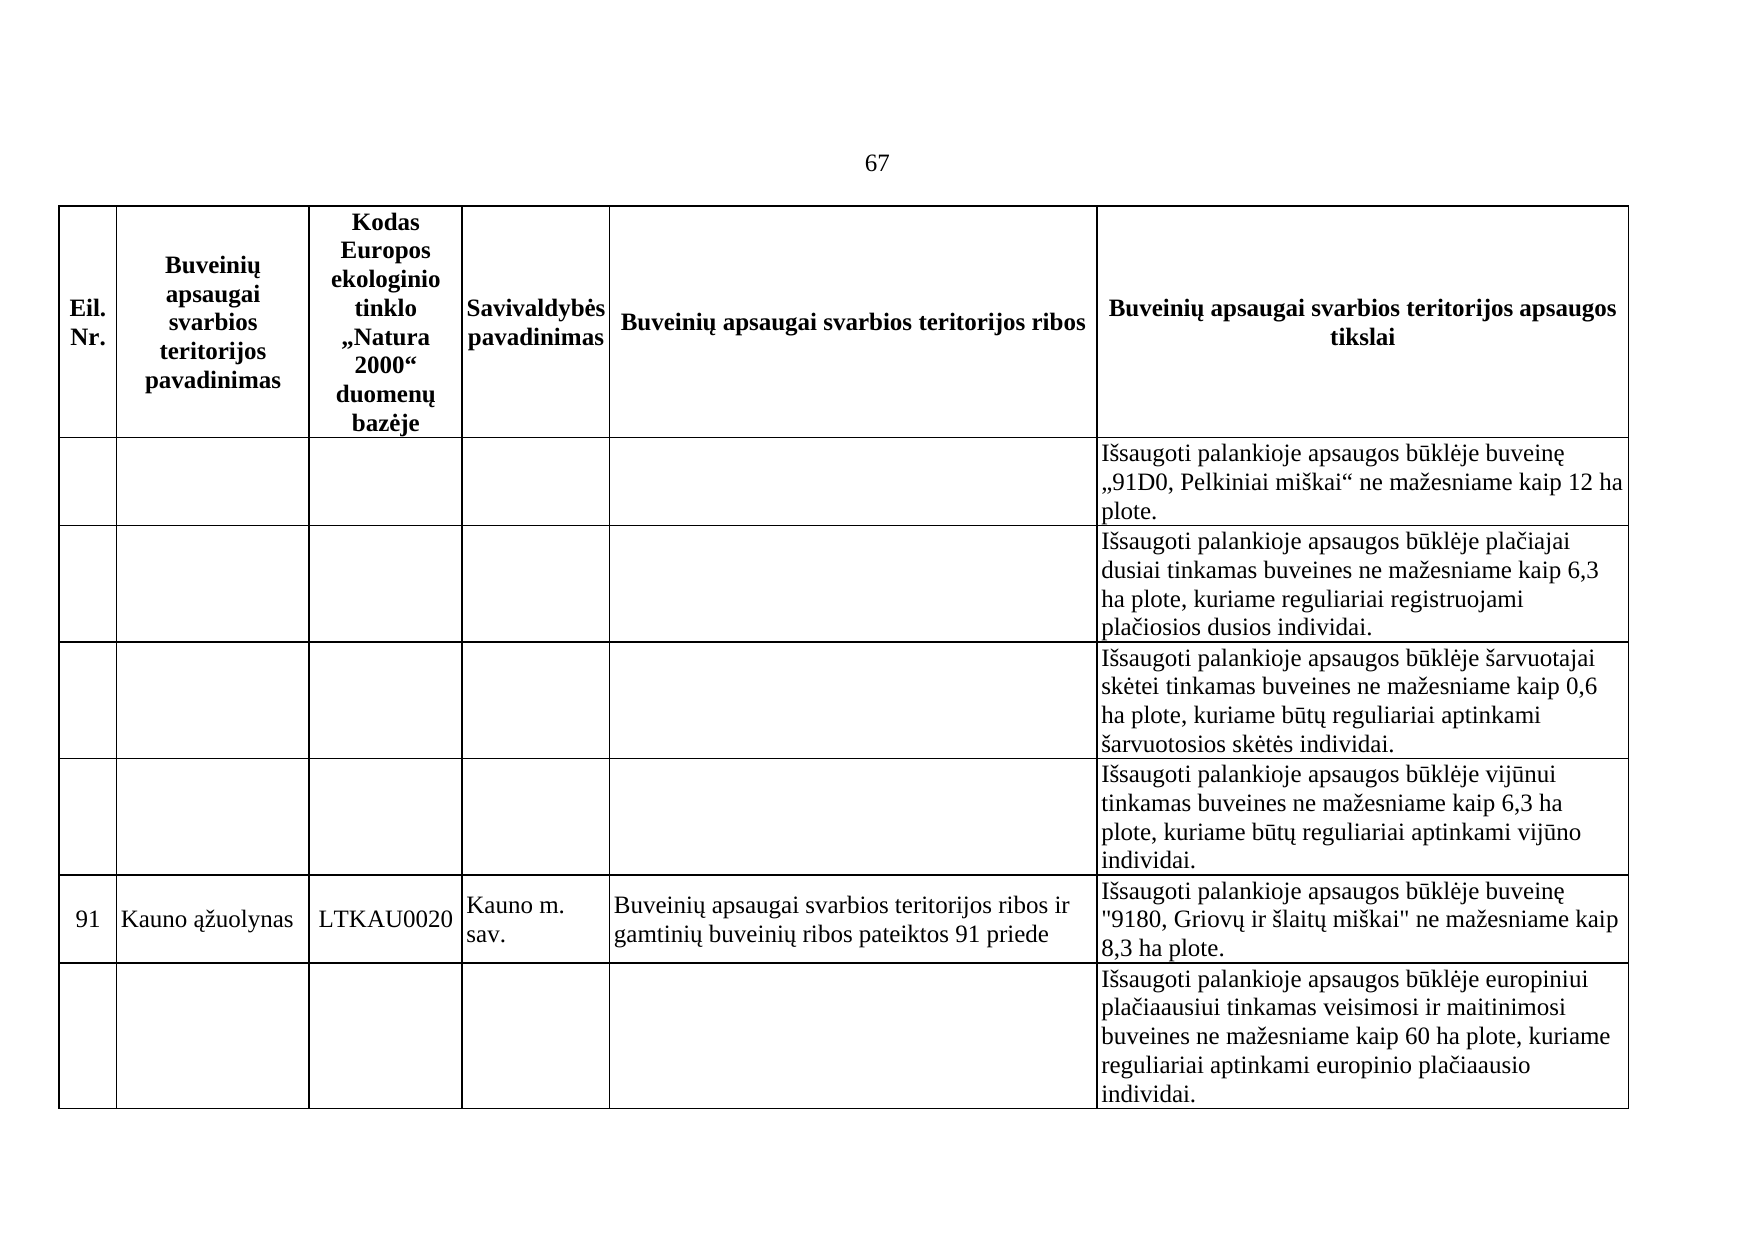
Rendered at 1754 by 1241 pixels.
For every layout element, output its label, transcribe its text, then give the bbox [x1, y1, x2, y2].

table_cell [610, 964, 1096, 1107]
table_cell Išsaugoti palankioje apsaugos būklėje buveinę "9180, Griovų ir šlaitų miškai" ne mažesniame kaip 8,3 ha plote. [1098, 876, 1628, 962]
table_cell [610, 526, 1096, 641]
table_cell [60, 643, 116, 758]
table_cell Išsaugoti palankioje apsaugos būklėje buveinę „91D0, Pelkiniai miškai“ ne mažesniame kaip 12 ha plote. [1098, 438, 1628, 524]
table_cell Išsaugoti palankioje apsaugos būklėje plačiajai dusiai tinkamas buveines ne mažesniame kaip 6,3 ha plote, kuriame reguliariai registruojami plačiosios dusios individai. [1098, 526, 1628, 641]
table_cell [610, 759, 1096, 874]
table_cell [117, 643, 308, 758]
table_cell Išsaugoti palankioje apsaugos būklėje šarvuotajai skėtei tinkamas buveines ne mažesniame kaip 0,6 ha plote, kuriame būtų reguliariai aptinkami šarvuotosios skėtės individai. [1098, 643, 1628, 758]
table_cell Išsaugoti palankioje apsaugos būklėje vijūnui tinkamas buveines ne mažesniame kaip 6,3 ha plote, kuriame būtų reguliariai aptinkami vijūno individai. [1098, 759, 1628, 874]
table_cell [310, 964, 461, 1107]
table_cell [117, 964, 308, 1107]
table_cell [463, 964, 609, 1107]
table_cell LTKAU0020 [310, 876, 461, 962]
table_header Kodas Europos ekologinio tinklo „Natura 2000“ duomenų bazėje [310, 207, 461, 437]
table_cell [463, 526, 609, 641]
table_cell [60, 759, 116, 874]
table_cell [60, 964, 116, 1107]
table_cell [310, 438, 461, 524]
table_cell [463, 438, 609, 524]
table_cell [310, 643, 461, 758]
table_header Buveinių apsaugai svarbios teritorijos pavadinimas [117, 207, 308, 437]
table_cell 91 [60, 876, 116, 962]
table_cell [610, 438, 1096, 524]
table_cell [463, 643, 609, 758]
table_cell [310, 526, 461, 641]
table_header Buveinių apsaugai svarbios teritorijos apsaugos tikslai [1098, 207, 1628, 437]
table_header Eil. Nr. [60, 207, 116, 437]
table_cell Buveinių apsaugai svarbios teritorijos ribos ir gamtinių buveinių ribos pateiktos 91 priede [610, 876, 1096, 962]
table_header Buveinių apsaugai svarbios teritorijos ribos [610, 207, 1096, 437]
table_cell Išsaugoti palankioje apsaugos būklėje europiniui plačiaausiui tinkamas veisimosi ir maitinimosi buveines ne mažesniame kaip 60 ha plote, kuriame reguliariai aptinkami europinio plačiaausio individai. [1098, 964, 1628, 1107]
table_cell [117, 438, 308, 524]
table_cell [610, 643, 1096, 758]
table_cell Kauno m. sav. [463, 876, 609, 962]
table_cell [60, 526, 116, 641]
table_header Savivaldybės pavadinimas [463, 207, 609, 437]
table_cell [463, 759, 609, 874]
table_cell [117, 759, 308, 874]
table_cell [60, 438, 116, 524]
table_cell Kauno ąžuolynas [117, 876, 308, 962]
table_cell [117, 526, 308, 641]
table_cell [310, 759, 461, 874]
